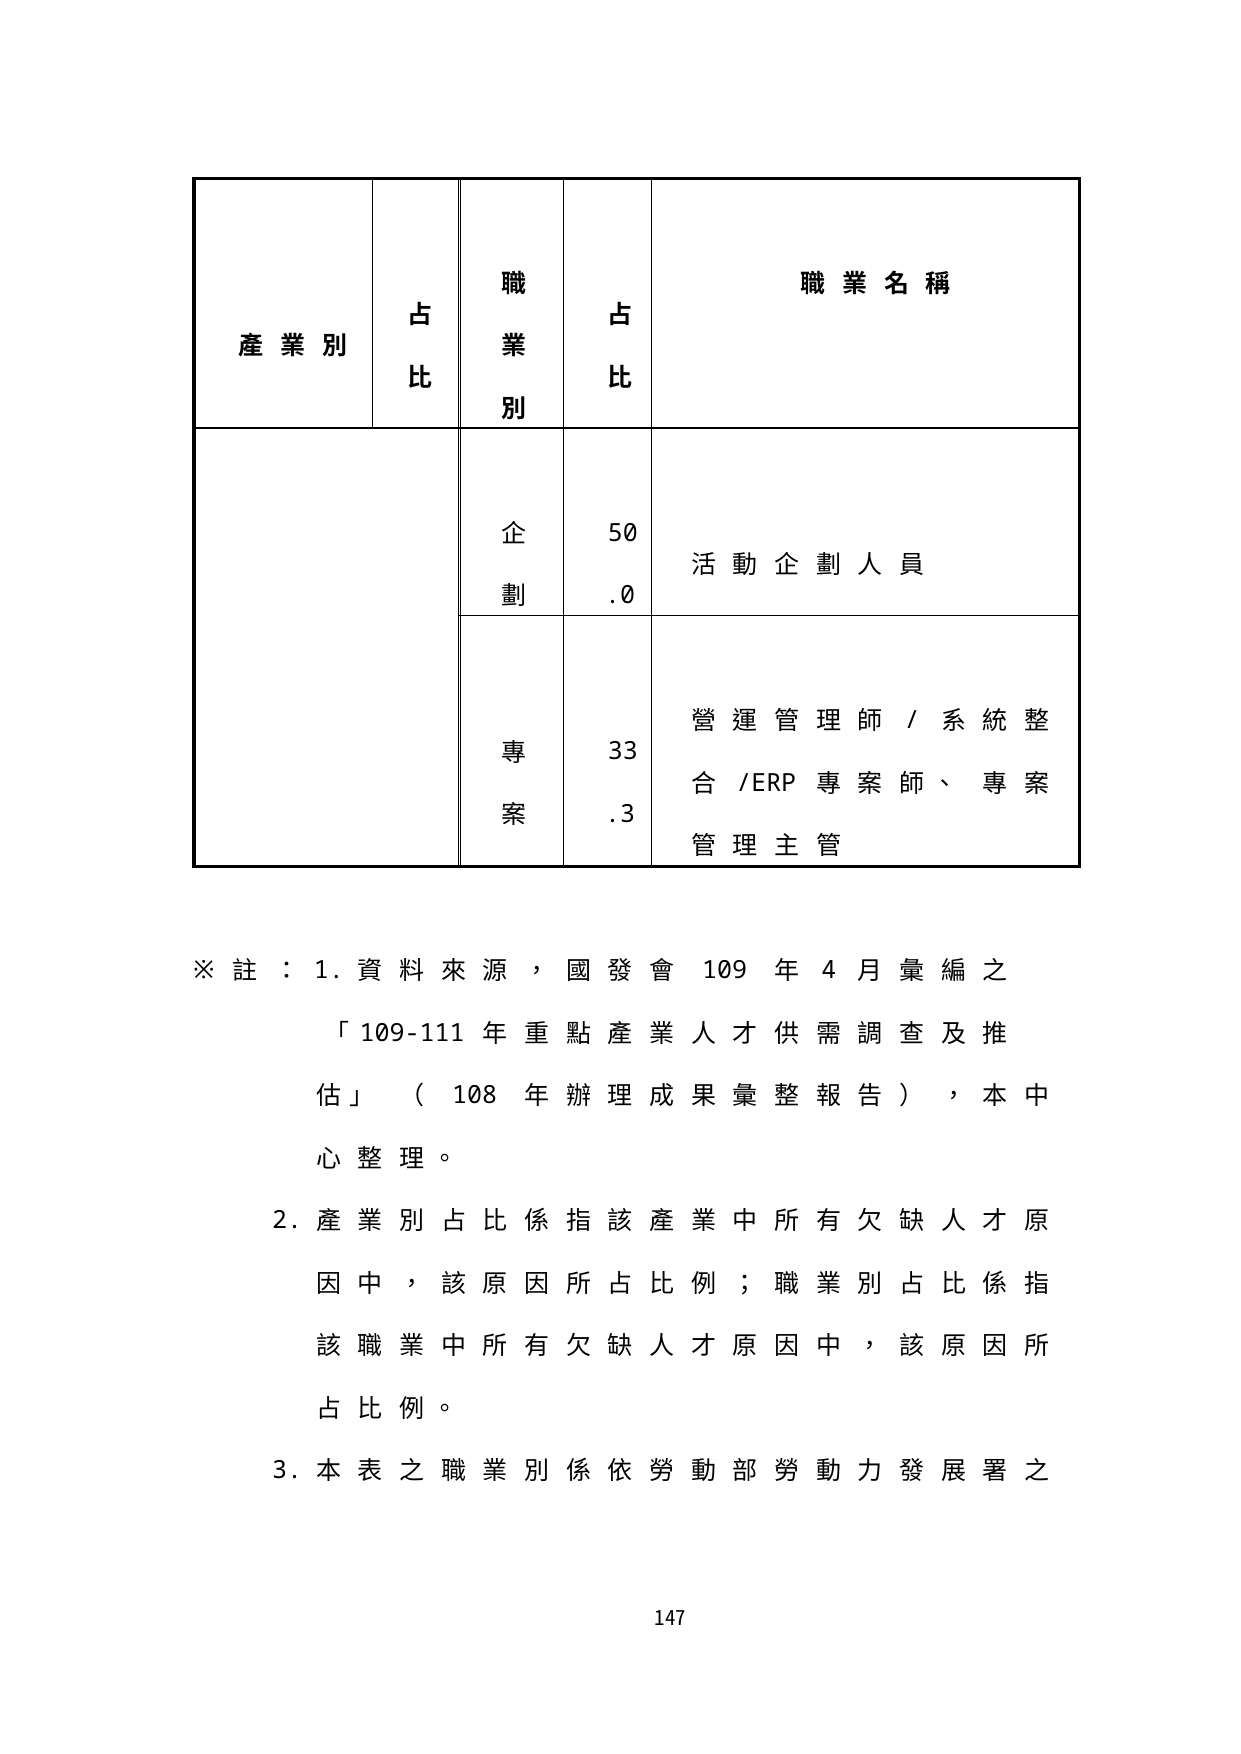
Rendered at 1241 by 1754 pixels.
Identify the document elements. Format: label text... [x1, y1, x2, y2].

table_cell [196, 429, 458, 865]
table_cell 50.0 [564, 429, 651, 615]
table_header 產業別 [196, 180, 372, 427]
table_cell 營運管理師/系統整合/ERP專案師、專案管理主管 [652, 616, 1078, 865]
table_header 占比 [373, 180, 458, 427]
table_cell 活動企劃人員 [652, 429, 1078, 615]
table_header 職業名稱 [652, 180, 1078, 427]
table_cell 企劃 [461, 429, 563, 615]
table_cell 專案 [461, 616, 563, 865]
text ※註：1.資料來源，國發會109年4月彙編之「109-111年重點產業人才供需調查及推估」（108年辦理成果彙整報告），本中心整理。 [183, 927, 1058, 1177]
table_header 占比 [564, 180, 651, 427]
table_header 職業別 [461, 180, 563, 427]
text 2.產業別占比係指該產業中所有欠缺人才原因中，該原因所占比例；職業別占比係指該職業中所有欠缺人才原因中，該原因所占比例。 [256, 1177, 1058, 1427]
text 3.本表之職業別係依勞動部勞動力發展署之 [256, 1427, 1058, 1490]
table_cell 33.3 [564, 616, 651, 865]
